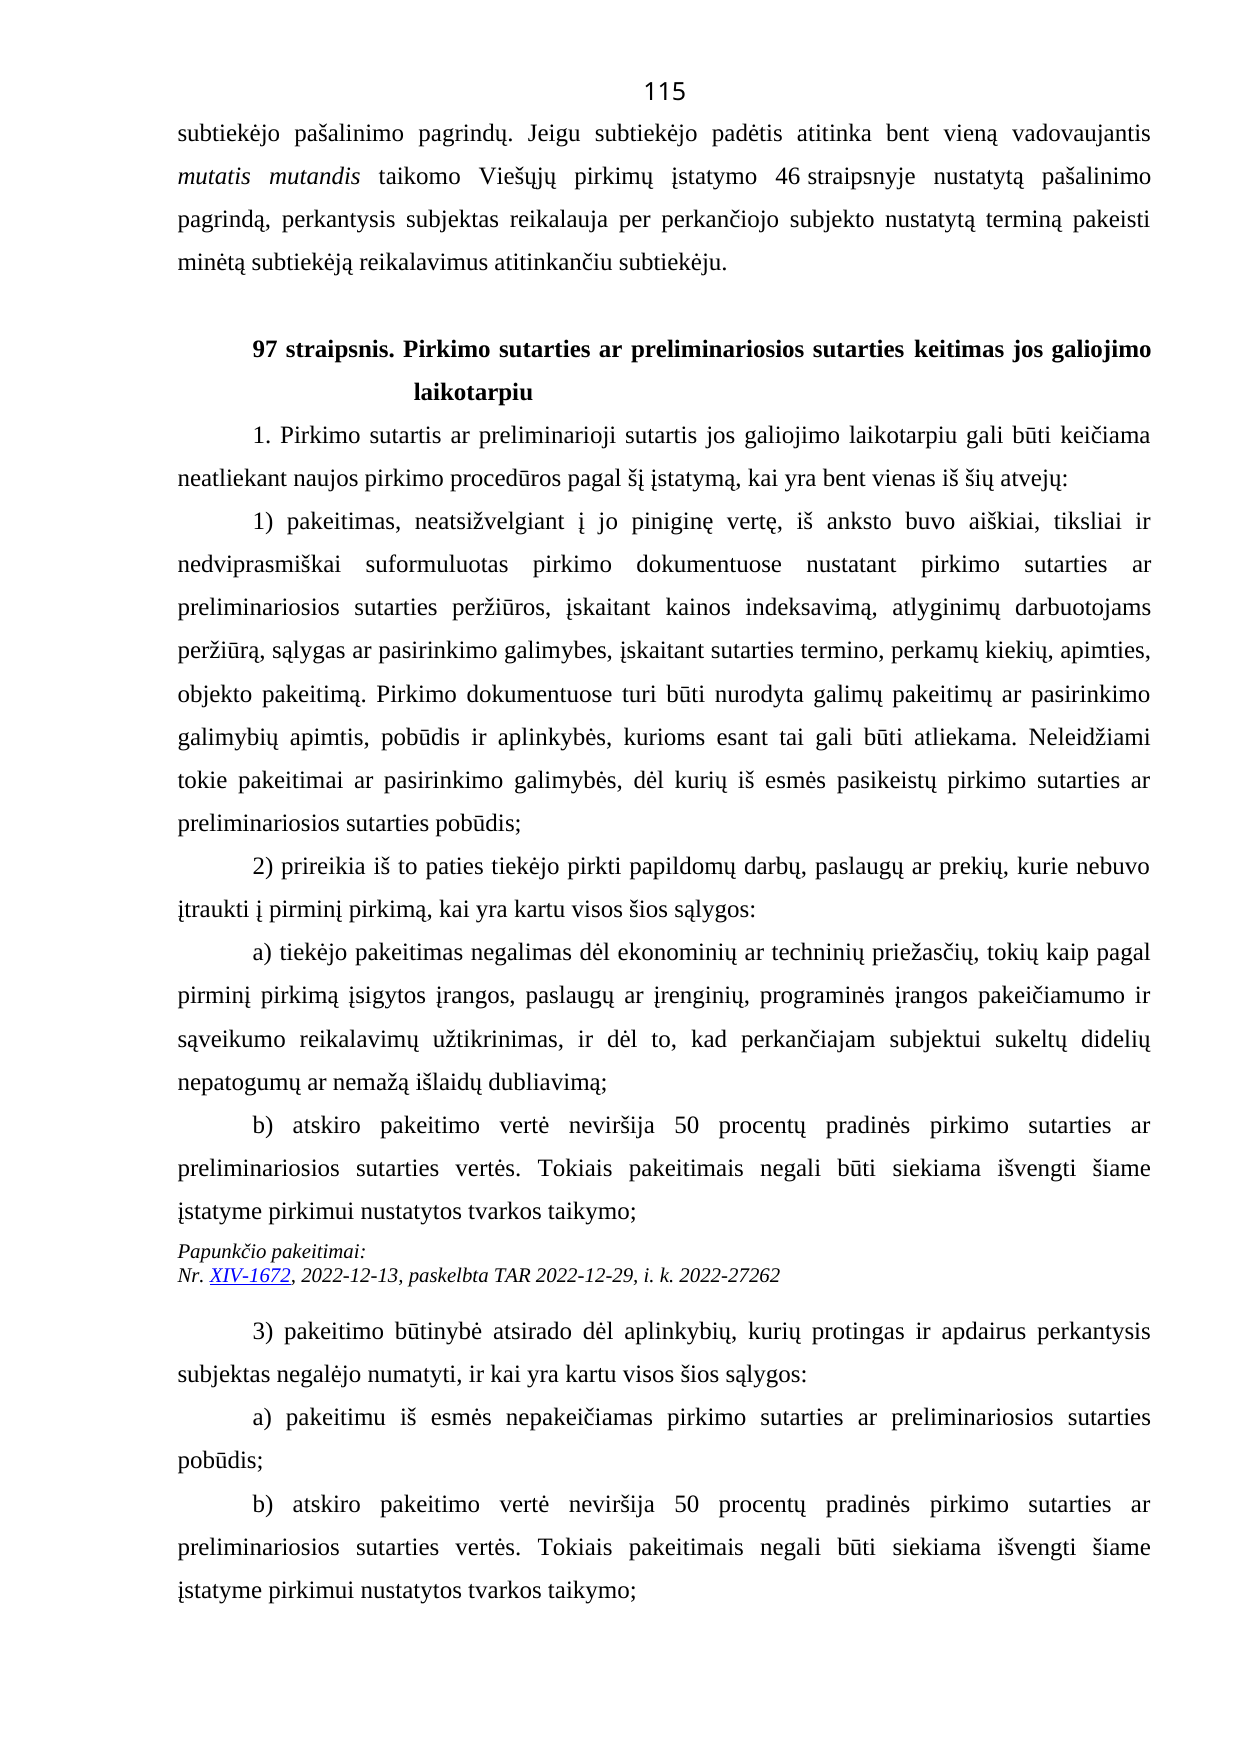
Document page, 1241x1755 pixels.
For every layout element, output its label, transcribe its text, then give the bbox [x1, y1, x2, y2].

text Papunkčio pakeitimai: [177, 1239, 1152, 1263]
text Nr. XIV-1672, 2022-12-13, paskelbta TAR 2022-12-29, i. k. 2022-27262 [177, 1263, 1152, 1287]
text b) atskiro pakeitimo vertė neviršija 50 procentų pradinės pirkimo sutarties ar preliminariosios sutarties vertės. Tokiais pakeitimais negali būti siekiama išvengti šiame įstatyme pirkimui nustatytos tvarkos taikymo; [177, 1110, 1152, 1225]
text 2) prireikia iš to paties tiekėjo pirkti papildomų darbų, paslaugų ar prekių, kurie nebuvo įtraukti į pirminį pirkimą, kai yra kartu visos šios sąlygos: [177, 851, 1152, 923]
text subtiekėjo pašalinimo pagrindų. Jeigu subtiekėjo padėtis atitinka bent vieną vadovaujantis mutatis mutandis taikomo Viešųjų pirkimų įstatymo 46 straipsnyje nustatytą pašalinimo pagrindą, perkantysis subjektas reikalauja per perkančiojo subjekto nustatytą terminą pakeisti minėtą subtiekėją reikalavimus atitinkančiu subtiekėju. [177, 118, 1152, 276]
text 1) pakeitimas, neatsižvelgiant į jo piniginę vertę, iš anksto buvo aiškiai, tiksliai ir nedviprasmiškai suformuluotas pirkimo dokumentuose nustatant pirkimo sutarties ar preliminariosios sutarties peržiūros, įskaitant kainos indeksavimą, atlyginimų darbuotojams peržiūrą, sąlygas ar pasirinkimo galimybes, įskaitant sutarties termino, perkamų kiekių, apimties, objekto pakeitimą. Pirkimo dokumentuose turi būti nurodyta galimų pakeitimų ar pasirinkimo galimybių apimtis, pobūdis ir aplinkybės, kurioms esant tai gali būti atliekama. Neleidžiami tokie pakeitimai ar pasirinkimo galimybės, dėl kurių iš esmės pasikeistų pirkimo sutarties ar preliminariosios sutarties pobūdis; [177, 506, 1152, 837]
text 97 straipsnis. Pirkimo sutarties ar preliminariosios sutarties keitimas jos galiojimo laikotarpiu [252, 334, 1152, 406]
text 3) pakeitimo būtinybė atsirado dėl aplinkybių, kurių protingas ir apdairus perkantysis subjektas negalėjo numatyti, ir kai yra kartu visos šios sąlygos: [177, 1316, 1152, 1388]
text a) pakeitimu iš esmės nepakeičiamas pirkimo sutarties ar preliminariosios sutarties pobūdis; [177, 1402, 1152, 1474]
text 1. Pirkimo sutartis ar preliminarioji sutartis jos galiojimo laikotarpiu gali būti keičiama neatliekant naujos pirkimo procedūros pagal šį įstatymą, kai yra bent vienas iš šių atvejų: [177, 420, 1152, 492]
text b) atskiro pakeitimo vertė neviršija 50 procentų pradinės pirkimo sutarties ar preliminariosios sutarties vertės. Tokiais pakeitimais negali būti siekiama išvengti šiame įstatyme pirkimui nustatytos tvarkos taikymo; [177, 1489, 1152, 1604]
text a) tiekėjo pakeitimas negalimas dėl ekonominių ar techninių priežasčių, tokių kaip pagal pirminį pirkimą įsigytos įrangos, paslaugų ar įrenginių, programinės įrangos pakeičiamumo ir sąveikumo reikalavimų užtikrinimas, ir dėl to, kad perkančiajam subjektui sukeltų didelių nepatogumų ar nemažą išlaidų dubliavimą; [177, 937, 1152, 1096]
